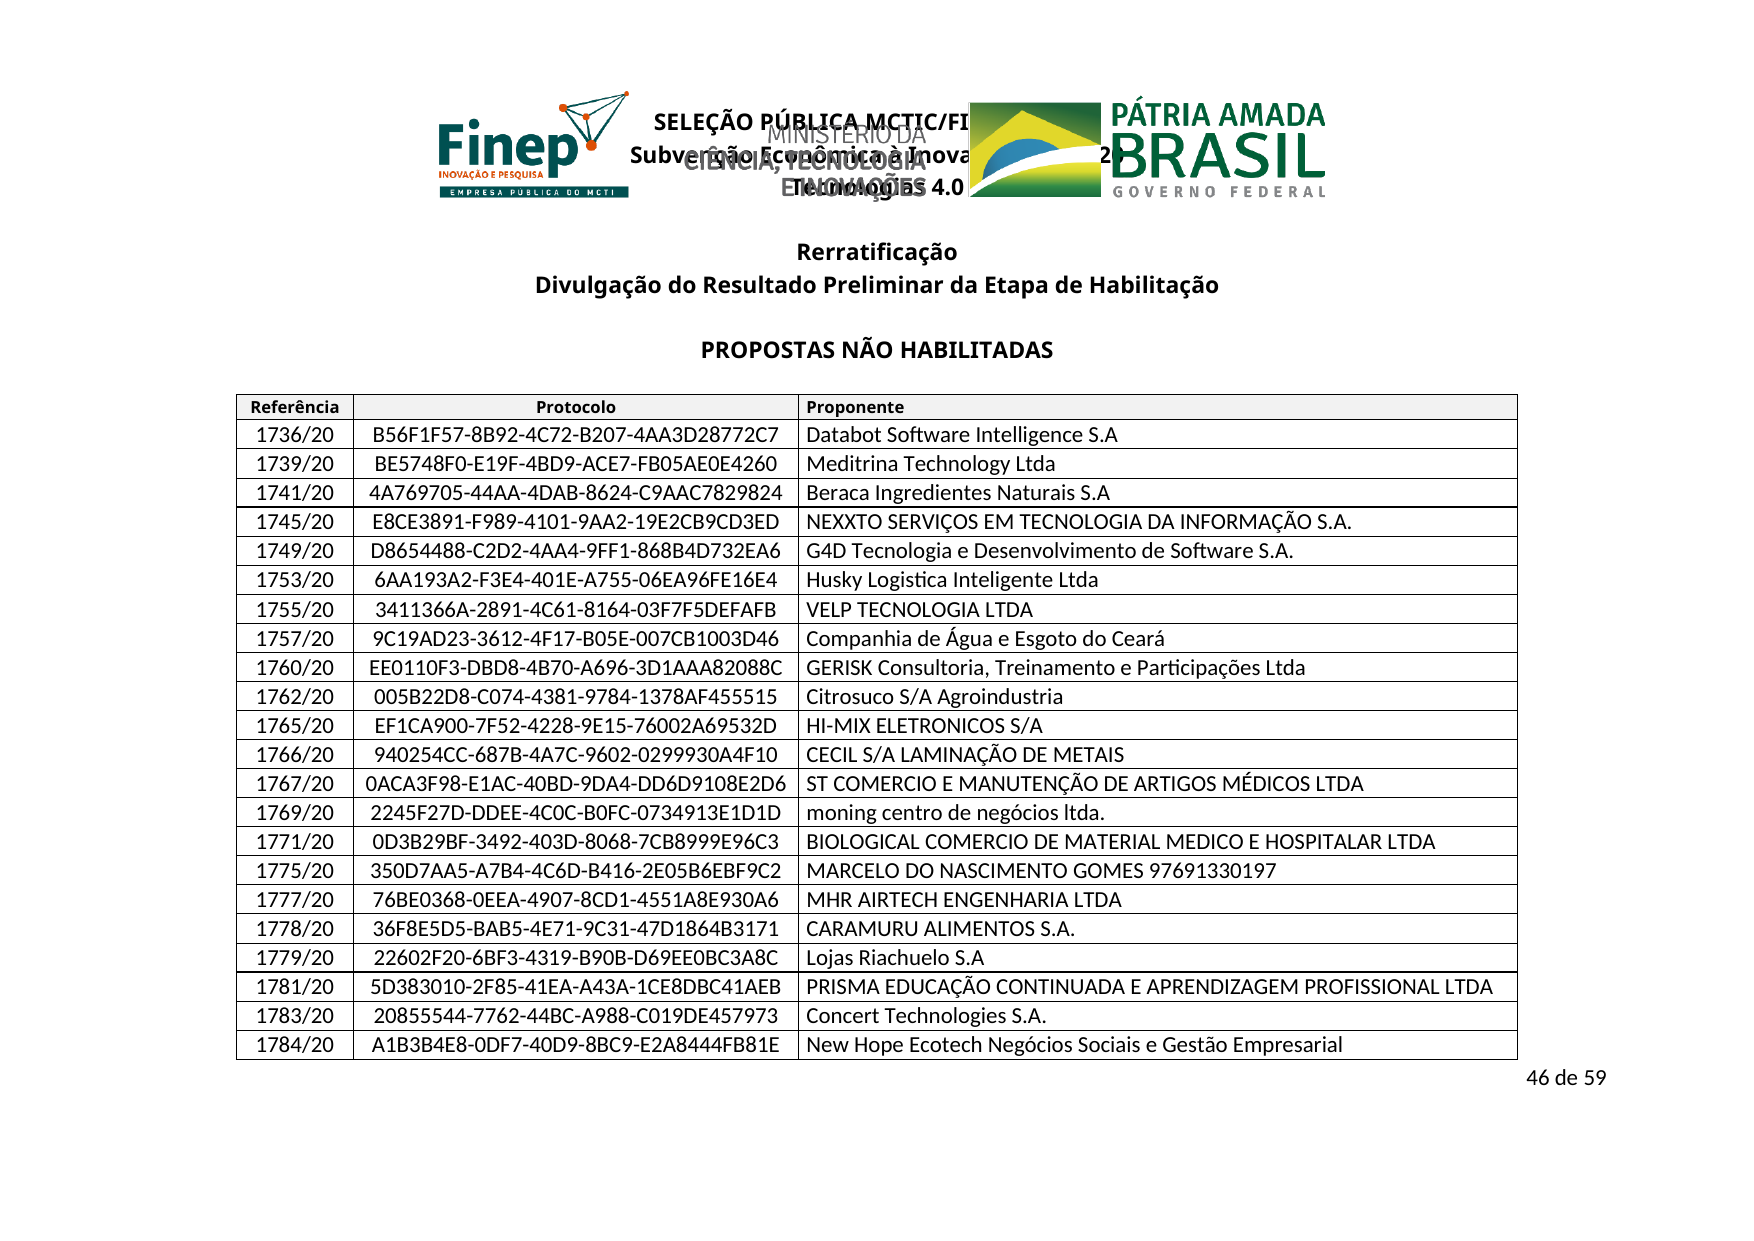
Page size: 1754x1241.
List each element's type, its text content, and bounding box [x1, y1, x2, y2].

table_cell G4D Tecnologia e Desenvolvimento de Software S.A. [799, 537, 1517, 564]
table_cell 1739/20 [237, 449, 353, 477]
table_cell 20855544-7762-44BC-A988-C019DE457973 [354, 1002, 798, 1029]
table_cell 1755/20 [237, 595, 353, 623]
table_cell 1757/20 [237, 624, 353, 652]
table_cell MHR AIRTECH ENGENHARIA LTDA [799, 885, 1517, 913]
table_cell 1784/20 [237, 1031, 353, 1059]
table_cell A1B3B4E8-0DF7-40D9-8BC9-E2A8444FB81E [354, 1031, 798, 1059]
table_header Protocolo [354, 395, 798, 419]
table_cell 6AA193A2-F3E4-401E-A755-06EA96FE16E4 [354, 566, 798, 594]
table_cell Beraca Ingredientes Naturais S.A [799, 479, 1517, 506]
table_cell 1741/20 [237, 479, 353, 506]
table_cell 4A769705-44AA-4DAB-8624-C9AAC7829824 [354, 479, 798, 506]
table_cell Concert Technologies S.A. [799, 1002, 1517, 1029]
table_cell BIOLOGICAL COMERCIO DE MATERIAL MEDICO E HOSPITALAR LTDA [799, 827, 1517, 855]
table_cell 1779/20 [237, 944, 353, 971]
table_cell D8654488-C2D2-4AA4-9FF1-868B4D732EA6 [354, 537, 798, 564]
table_cell Meditrina Technology Ltda [799, 449, 1517, 477]
table_cell VELP TECNOLOGIA LTDA [799, 595, 1517, 623]
table_cell Citrosuco S/A Agroindustria [799, 682, 1517, 710]
table_cell 1762/20 [237, 682, 353, 710]
table_cell 2245F27D-DDEE-4C0C-B0FC-0734913E1D1D [354, 798, 798, 826]
table_cell 350D7AA5-A7B4-4C6D-B416-2E05B6EBF9C2 [354, 856, 798, 884]
table_cell PRISMA EDUCAÇÃO CONTINUADA E APRENDIZAGEM PROFISSIONAL LTDA [799, 973, 1517, 1001]
table_cell 1749/20 [237, 537, 353, 564]
table_cell B56F1F57-8B92-4C72-B207-4AA3D28772C7 [354, 420, 798, 448]
table_cell 1767/20 [237, 769, 353, 797]
table_cell 1765/20 [237, 711, 353, 739]
table_cell 1777/20 [237, 885, 353, 913]
table_cell CARAMURU ALIMENTOS S.A. [799, 914, 1517, 942]
table_cell 005B22D8-C074-4381-9784-1378AF455515 [354, 682, 798, 710]
table_cell 1760/20 [237, 653, 353, 681]
table_cell EE0110F3-DBD8-4B70-A696-3D1AAA82088C [354, 653, 798, 681]
table_cell ST COMERCIO E MANUTENÇÃO DE ARTIGOS MÉDICOS LTDA [799, 769, 1517, 797]
table_cell 1775/20 [237, 856, 353, 884]
table_cell GERISK Consultoria, Treinamento e Participações Ltda [799, 653, 1517, 681]
table_cell 0ACA3F98-E1AC-40BD-9DA4-DD6D9108E2D6 [354, 769, 798, 797]
table_cell 1778/20 [237, 914, 353, 942]
table_cell EF1CA900-7F52-4228-9E15-76002A69532D [354, 711, 798, 739]
table_cell NEXXTO SERVIÇOS EM TECNOLOGIA DA INFORMAÇÃO S.A. [799, 508, 1517, 536]
table_cell 36F8E5D5-BAB5-4E71-9C31-47D1864B3171 [354, 914, 798, 942]
table_header Referência [237, 395, 353, 419]
table_cell BE5748F0-E19F-4BD9-ACE7-FB05AE0E4260 [354, 449, 798, 477]
table_cell 9C19AD23-3612-4F17-B05E-007CB1003D46 [354, 624, 798, 652]
table_cell New Hope Ecotech Negócios Sociais e Gestão Empresarial [799, 1031, 1517, 1059]
table_cell Databot Software Intelligence S.A [799, 420, 1517, 448]
table_cell 1783/20 [237, 1002, 353, 1029]
table_cell 1766/20 [237, 740, 353, 768]
table_cell 1771/20 [237, 827, 353, 855]
table_cell 1745/20 [237, 508, 353, 536]
table_cell Husky Logistica Inteligente Ltda [799, 566, 1517, 594]
table_cell 76BE0368-0EEA-4907-8CD1-4551A8E930A6 [354, 885, 798, 913]
table_cell 0D3B29BF-3492-403D-8068-7CB8999E96C3 [354, 827, 798, 855]
table_cell CECIL S/A LAMINAÇÃO DE METAIS [799, 740, 1517, 768]
table_cell MARCELO DO NASCIMENTO GOMES 97691330197 [799, 856, 1517, 884]
table_cell 940254CC-687B-4A7C-9602-0299930A4F10 [354, 740, 798, 768]
table_cell 3411366A-2891-4C61-8164-03F7F5DEFAFB [354, 595, 798, 623]
table_cell E8CE3891-F989-4101-9AA2-19E2CB9CD3ED [354, 508, 798, 536]
table_cell 1753/20 [237, 566, 353, 594]
table_cell moning centro de negócios ltda. [799, 798, 1517, 826]
table_cell HI-MIX ELETRONICOS S/A [799, 711, 1517, 739]
table_cell 1736/20 [237, 420, 353, 448]
table_header Proponente [799, 395, 1517, 419]
table_cell 1769/20 [237, 798, 353, 826]
table_cell 1781/20 [237, 973, 353, 1001]
table_cell Companhia de Água e Esgoto do Ceará [799, 624, 1517, 652]
table_cell Lojas Riachuelo S.A [799, 944, 1517, 971]
table_cell 5D383010-2F85-41EA-A43A-1CE8DBC41AEB [354, 973, 798, 1001]
table_cell 22602F20-6BF3-4319-B90B-D69EE0BC3A8C [354, 944, 798, 971]
